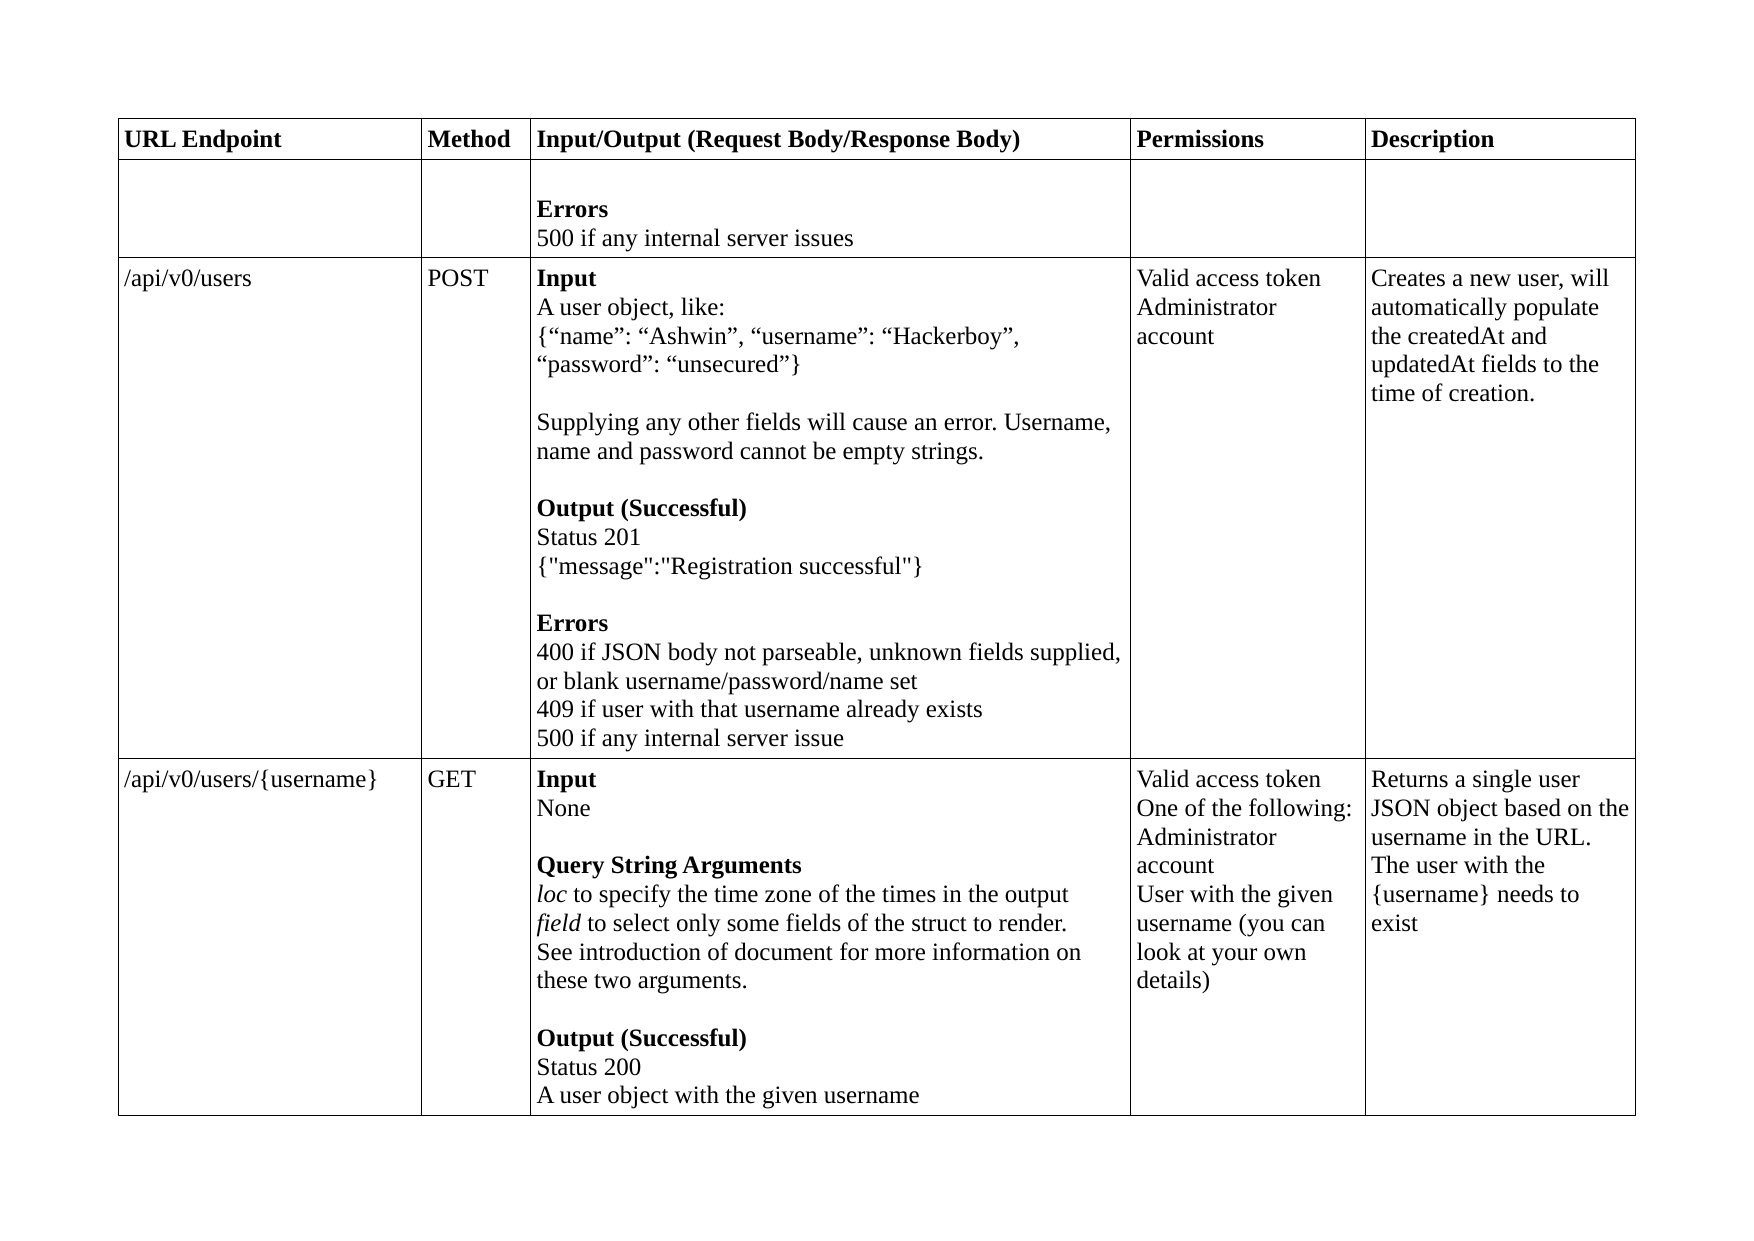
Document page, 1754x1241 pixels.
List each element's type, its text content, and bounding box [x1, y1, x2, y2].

table_cell Errors 500 if any internal server issues [531, 160, 1130, 257]
table_header Description [1366, 119, 1635, 159]
table_cell Valid access token Administrator account [1131, 258, 1365, 758]
table_cell Input None Query String Arguments loc to specify the time zone of the times in the output field to select only some fields of the struct to render. See introduction of document for more information on these two arguments. Output (Successful) Status 200 A user object with the given username [531, 759, 1130, 1115]
table_cell /api/v0/users/{username} [119, 759, 421, 1115]
table_header Method [422, 119, 530, 159]
table_cell POST [422, 258, 530, 758]
table_cell Valid access token One of the following: Administrator account User with the given username (you can look at your own details) [1131, 759, 1365, 1115]
table_cell [1366, 160, 1635, 257]
table_cell /api/v0/users [119, 258, 421, 758]
table_header Permissions [1131, 119, 1365, 159]
table_cell GET [422, 759, 530, 1115]
table_header URL Endpoint [119, 119, 421, 159]
table_cell Creates a new user, will automatically populate the createdAt and updatedAt fields to the time of creation. [1366, 258, 1635, 758]
table_cell [119, 160, 421, 257]
table_cell [422, 160, 530, 257]
table_cell Input A user object, like: {“name”: “Ashwin”, “username”: “Hackerboy”, “password”: “unsecured”} Supplying any other fields will cause an error. Username, name and password cannot be empty strings. Output (Successful) Status 201 {"message":"Registration successful"} Errors 400 if JSON body not parseable, unknown fields supplied, or blank username/password/name set 409 if user with that username already exists 500 if any internal server issue [531, 258, 1130, 758]
table_cell [1131, 160, 1365, 257]
table_header Input/Output (Request Body/Response Body) [531, 119, 1130, 159]
table_cell Returns a single user JSON object based on the username in the URL. The user with the {username} needs to exist [1366, 759, 1635, 1115]
